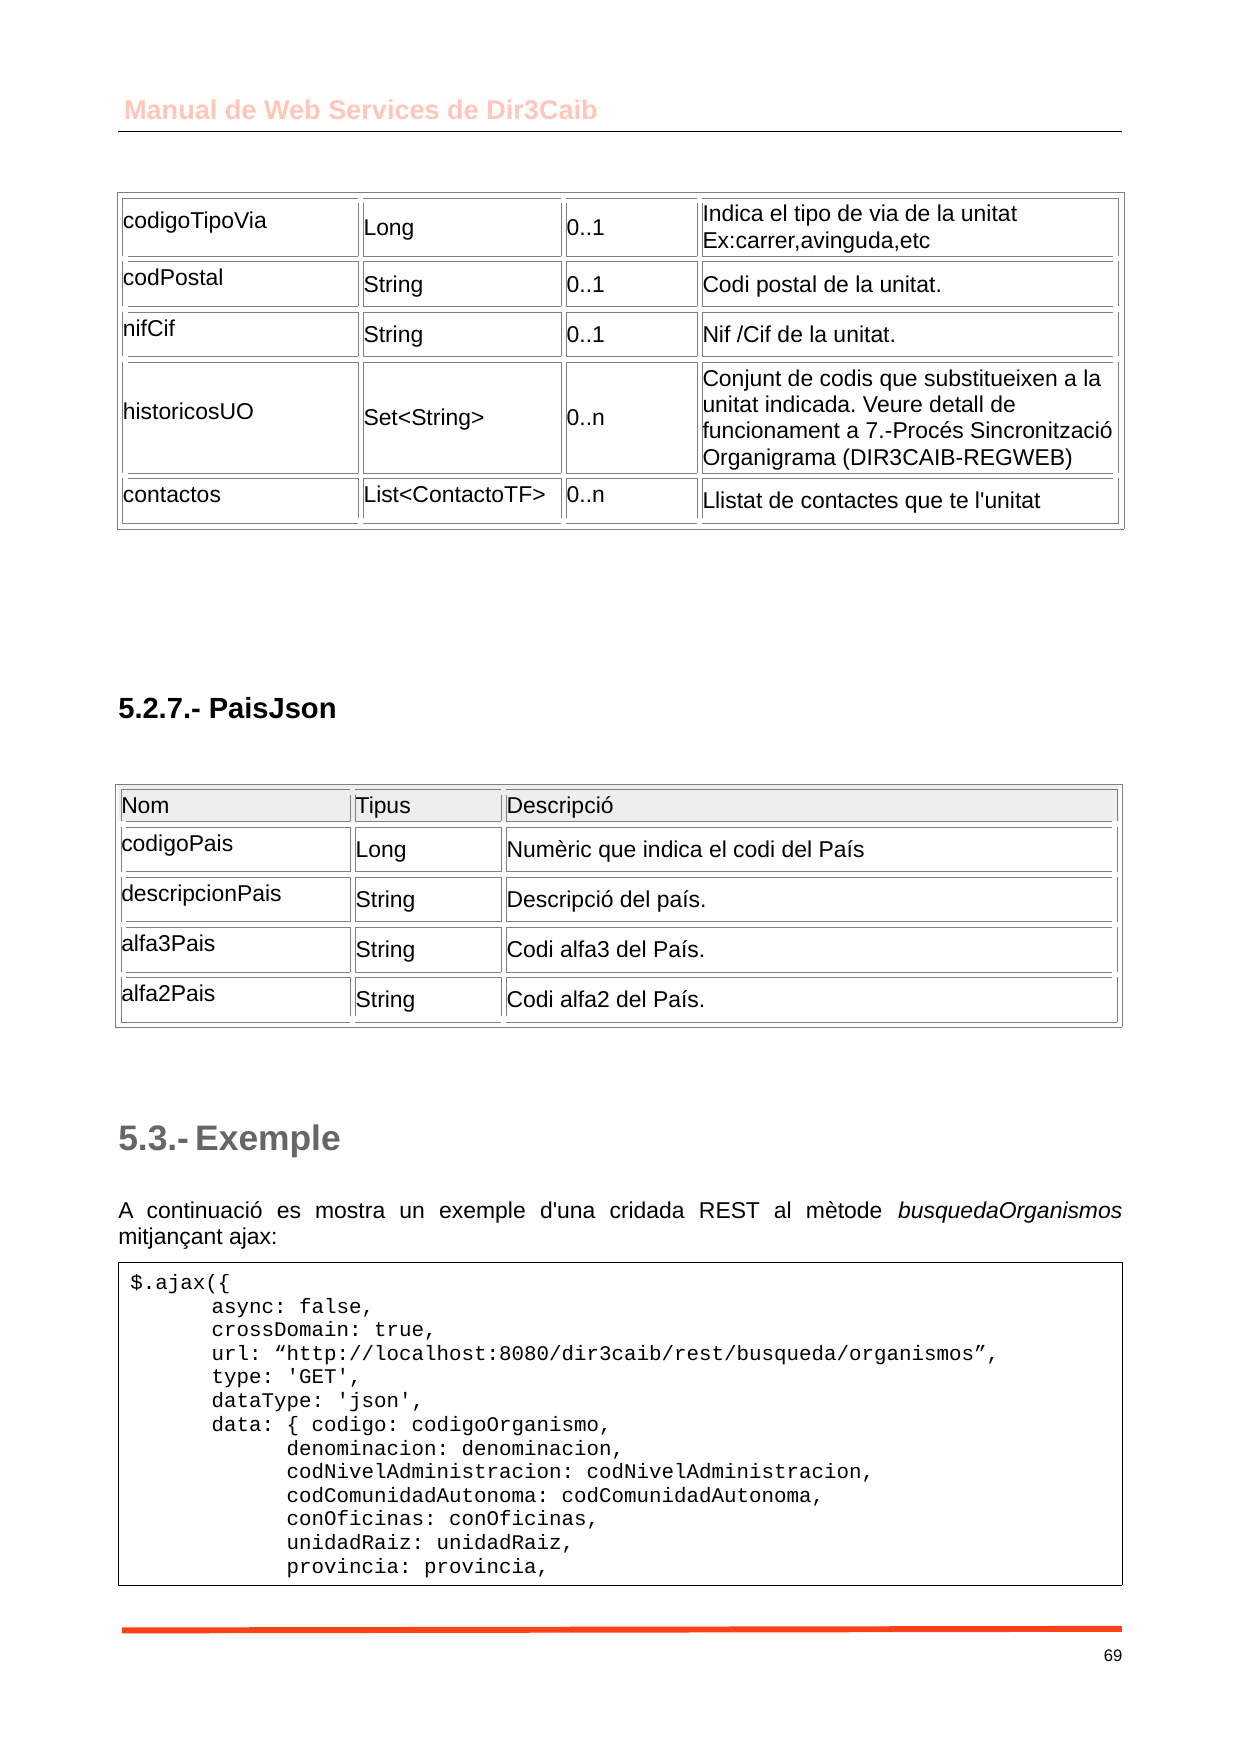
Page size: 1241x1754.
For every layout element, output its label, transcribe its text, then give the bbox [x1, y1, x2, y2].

table_cell Descripció del país. [504, 871, 1119, 921]
table_cell Llistat de contactes que te l'unitat [699, 473, 1121, 523]
table_cell 0..1 [564, 193, 699, 256]
table_cell codigoPais [118, 821, 352, 871]
table_header Nom [118, 785, 352, 821]
text A continuació es mostra un exemple d'una cridada REST al mètode busquedaOrganismos mitjançant ajax: [118, 1171, 1122, 1249]
table_cell String [360, 306, 563, 356]
table_cell Numèric que indica el codi del País [504, 821, 1119, 871]
table_cell String [353, 871, 503, 921]
table_cell Set<String> [360, 356, 563, 473]
table_cell String [353, 921, 503, 972]
subtitle PaisJson [118, 692, 1122, 725]
table_cell Conjunt de codis que substitueixen a la unitat indicada. Veure detall de funcionament a 7.-Procés Sincronització Organigrama (DIR3CAIB-REGWEB) [699, 356, 1121, 473]
table_cell Codi alfa2 del País. [504, 972, 1119, 1022]
table_cell String [353, 972, 503, 1022]
table_header Tipus [353, 785, 503, 821]
table_cell Codi alfa3 del País. [504, 921, 1119, 972]
table_cell String [360, 256, 563, 306]
table_cell Long [360, 193, 563, 256]
table_cell codigoTipoVia [120, 193, 360, 256]
table_cell nifCif [120, 306, 360, 356]
table_cell alfa3Pais [118, 921, 352, 972]
table_cell Long [353, 821, 503, 871]
table_cell contactos [120, 473, 360, 523]
table_cell Indica el tipo de via de la unitat Ex:carrer,avinguda,etc [699, 193, 1121, 256]
table_cell historicosUO [120, 356, 360, 473]
table_cell codPostal [120, 256, 360, 306]
subtitle Exemple [118, 1117, 1122, 1158]
table_header Descripció [504, 785, 1119, 821]
table_cell Codi postal de la unitat. [699, 256, 1121, 306]
table_cell 0..n [564, 356, 699, 473]
table_header $.ajax({ async: false, crossDomain: true, url: “http://localhost:8080/dir3caib/rest/busqueda/organismos”, type: 'GET', dataType: 'json', data: { codigo: codigoOrganismo, denominacion: denominacion, codNivelAdministracion: codNivelAdministracion, codComunidadAutonoma: codComunidadAutonoma, conOficinas: conOficinas, unidadRaiz: unidadRaiz, provincia: provincia, [119, 1263, 1122, 1585]
table_cell alfa2Pais [118, 972, 352, 1022]
table_cell List<ContactoTF> [360, 473, 563, 523]
table_cell 0..n [564, 473, 699, 523]
table_cell 0..1 [564, 256, 699, 306]
table_cell Nif /Cif de la unitat. [699, 306, 1121, 356]
table_cell 0..1 [564, 306, 699, 356]
table_cell descripcionPais [118, 871, 352, 921]
